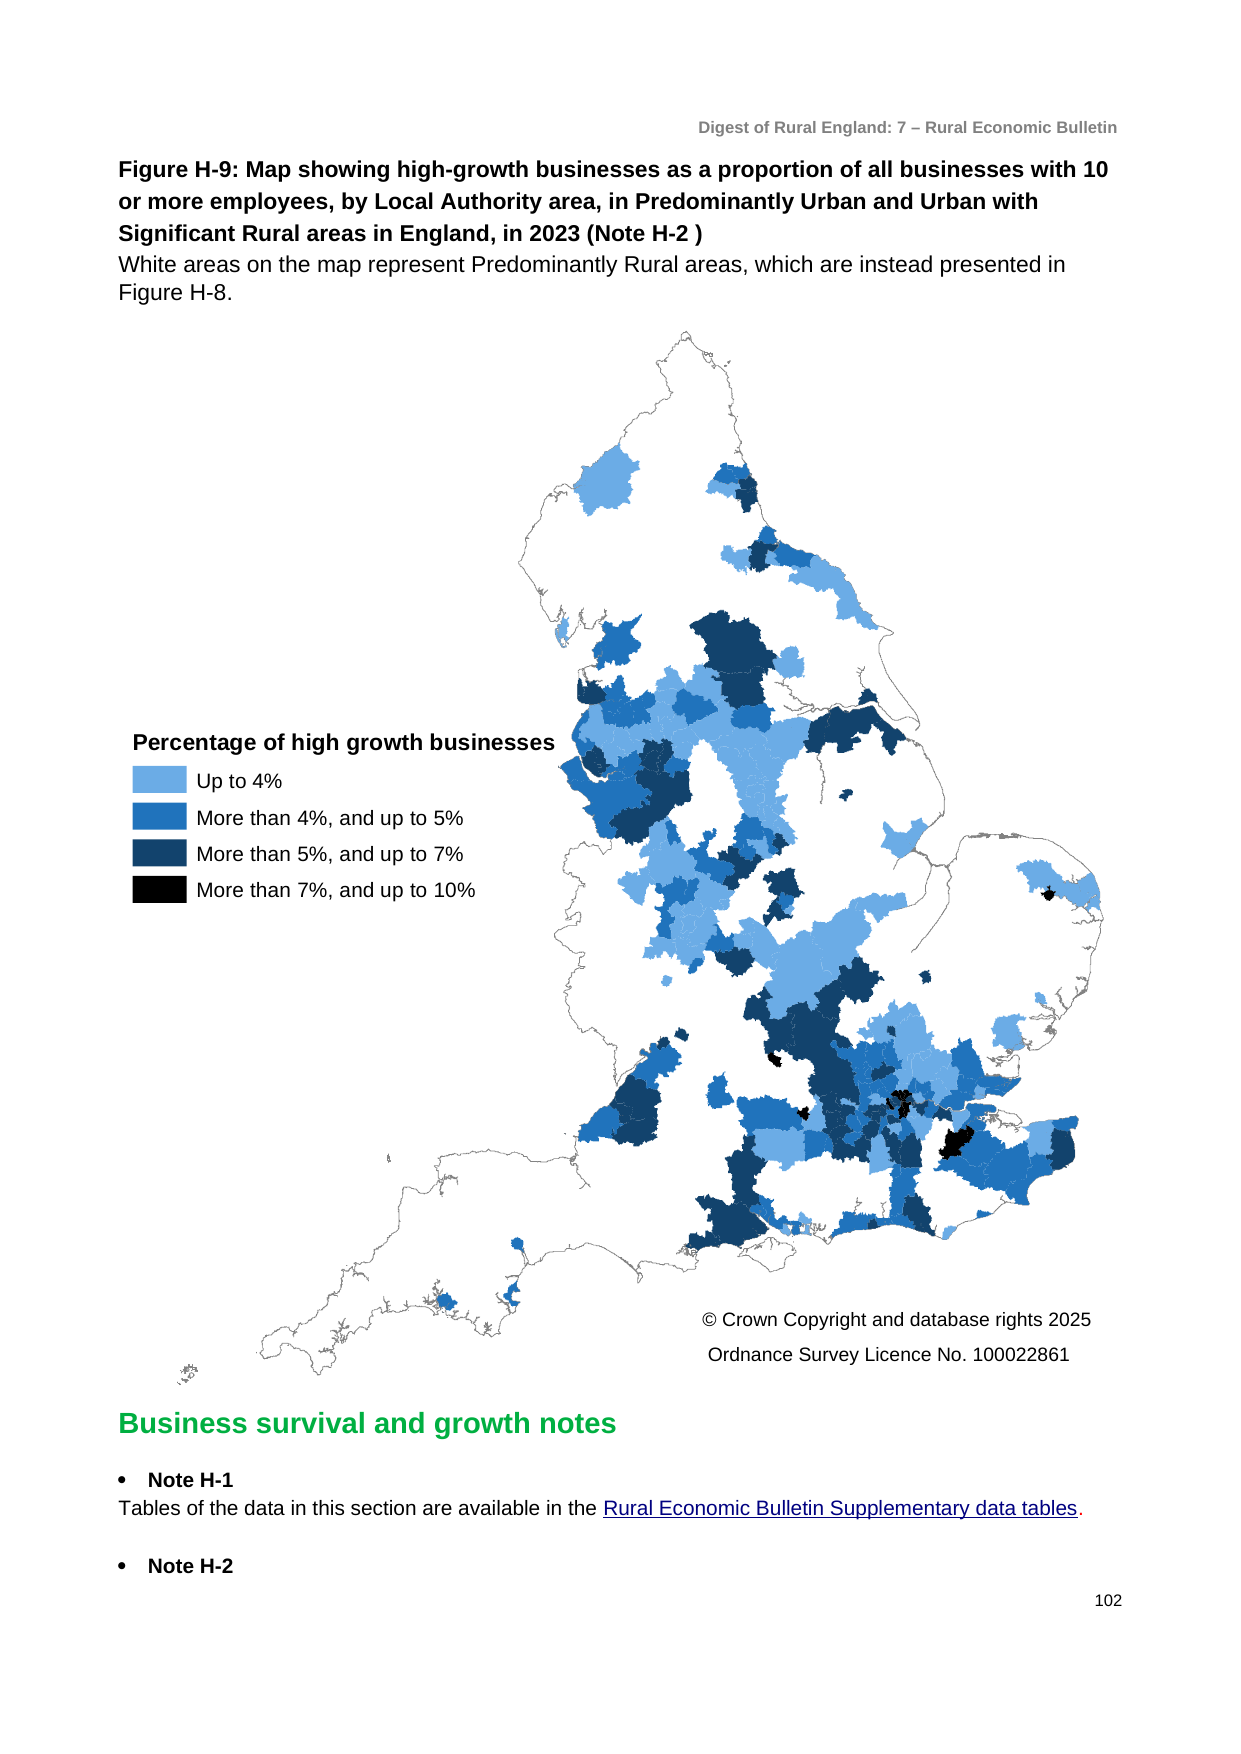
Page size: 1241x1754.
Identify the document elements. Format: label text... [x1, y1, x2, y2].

text Tables of the data in this section are available in the Rural Economic Bulletin Supplementary data tables. [118, 1496, 1122, 1520]
list Note H-1 [118, 1467, 1122, 1491]
subtitle Business survival and growth notes [118, 1407, 1122, 1440]
text White areas on the map represent Predominantly Rural areas, which are instead presented in Figure H‑8. [118, 251, 1122, 306]
text Figure H‑9: Map showing high-growth businesses as a proportion of all businesses with 10 or more employees, by Local Authority area, in Predominantly Urban and Urban with Significant Rural areas in England, in 2023 (Note H-2) [118, 156, 1122, 246]
list Note H-2 [118, 1554, 1122, 1578]
